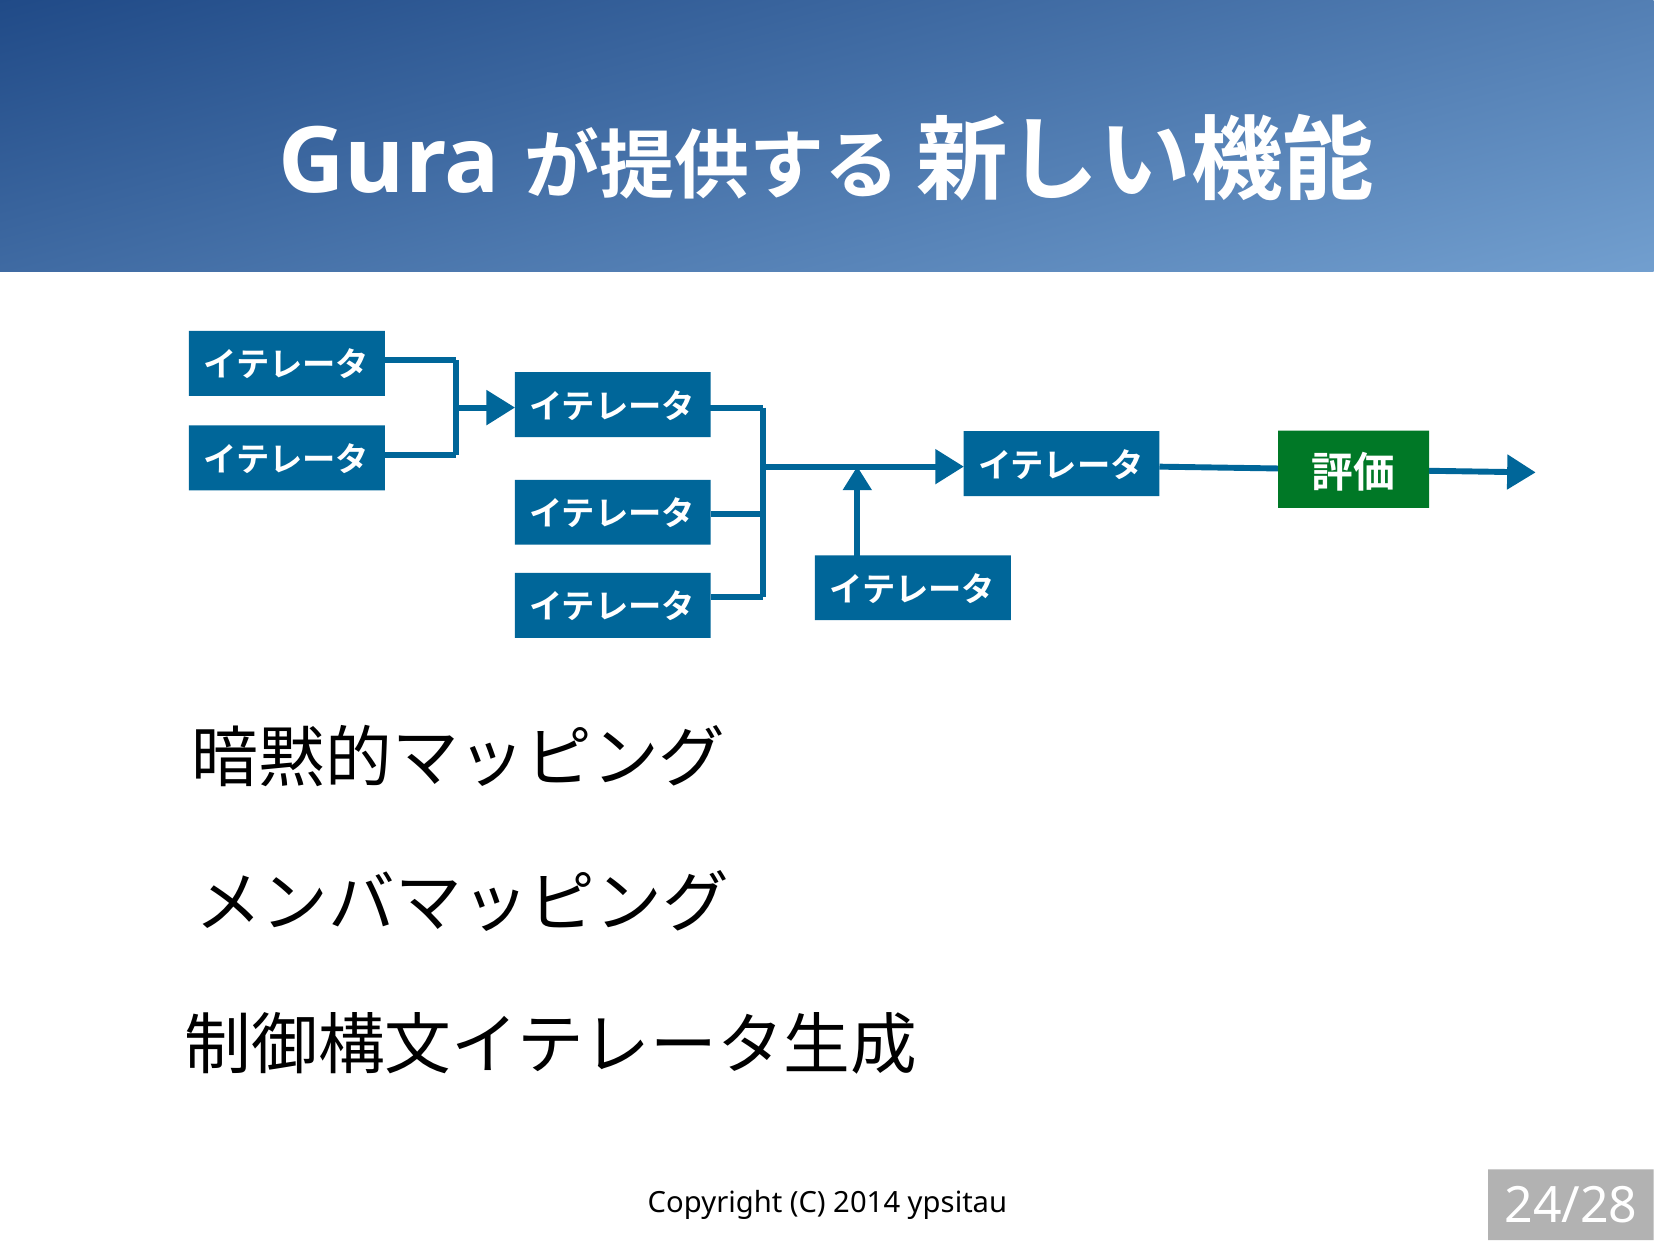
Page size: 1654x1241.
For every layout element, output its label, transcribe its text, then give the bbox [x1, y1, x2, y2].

text_box イテレータ [514, 479, 711, 545]
text_box イテレータ [514, 572, 711, 638]
title Gura が提供する 新しい機能 [82, 49, 1571, 257]
text_box 評価 [1278, 430, 1430, 508]
text_box 制御構文イテレータ生成 [169, 983, 934, 1099]
text_box イテレータ [514, 372, 711, 438]
text_box イテレータ [963, 431, 1160, 497]
text_box イテレータ [188, 330, 385, 396]
text_box イテレータ [814, 555, 1011, 621]
text_box イテレータ [188, 425, 385, 491]
text_box メンバマッピング [180, 841, 745, 957]
text_box 暗黙的マッピング [177, 696, 741, 812]
